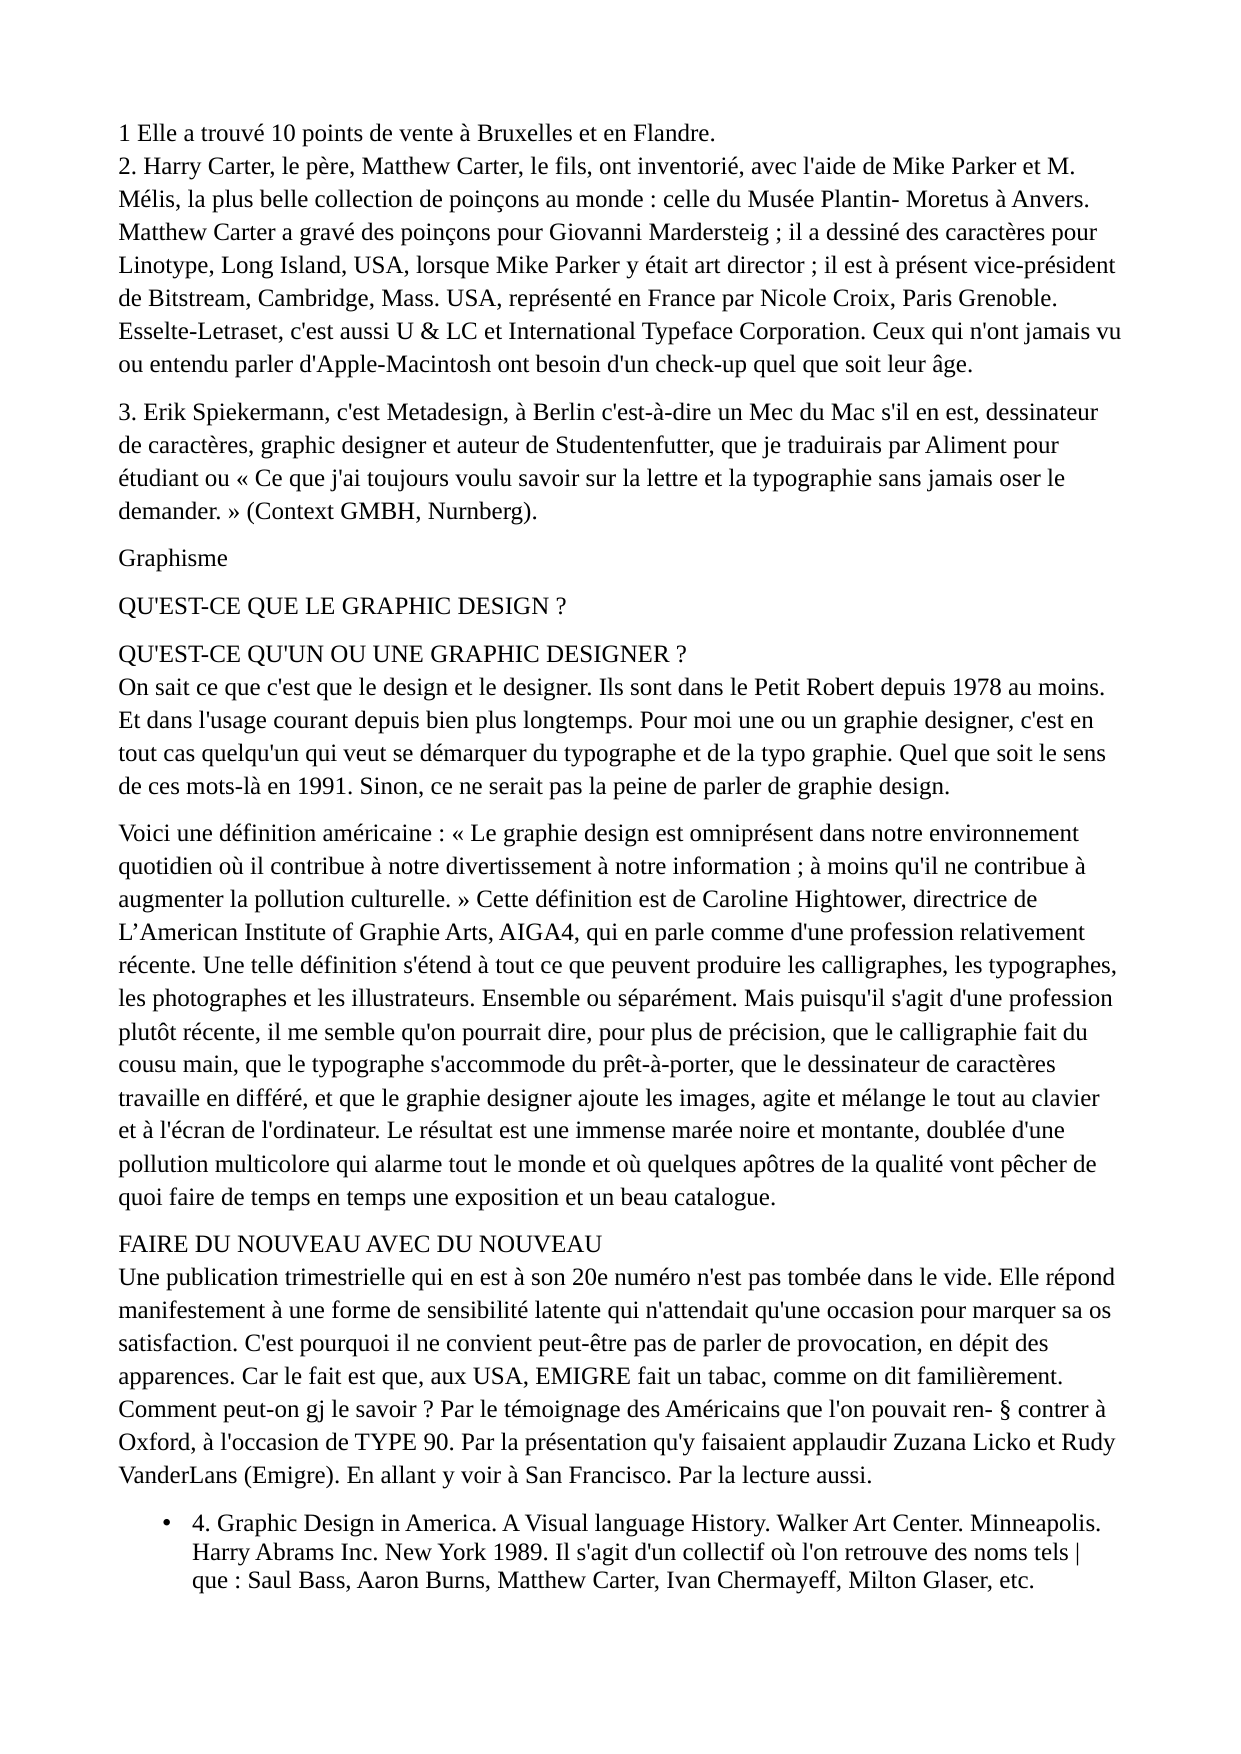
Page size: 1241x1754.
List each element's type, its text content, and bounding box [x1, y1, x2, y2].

text QU'EST-CE QUE LE GRAPHIC DESIGN ? [118, 591, 1122, 620]
list 4. Graphic Design in America. A Visual language History. Walker Art Center. Minneapolis. Harry Abrams Inc. New York 1989. Il s'agit d'un collectif où l'on retrouve des noms tels | que : Saul Bass, Aaron Burns, Matthew Carter, Ivan Chermayeff, Milton Glaser, etc. [162, 1508, 1122, 1594]
text FAIRE DU NOUVEAU AVEC DU NOUVEAU Une publication trimestrielle qui en est à son 20e numéro n'est pas tombée dans le vide. Elle répond manifestement à une forme de sensibilité latente qui n'attendait qu'une occasion pour marquer sa os satisfaction. C'est pourquoi il ne convient peut-être pas de parler de provocation, en dépit des apparences. Car le fait est que, aux USA, EMIGRE fait un tabac, comme on dit familièrement. Comment peut-on gj le savoir ? Par le témoignage des Américains que l'on pouvait ren- § contrer à Oxford, à l'occasion de TYPE 90. Par la présentation qu'y faisaient applaudir Zuzana Licko et Rudy VanderLans (Emigre). En allant y voir à San Francisco. Par la lecture aussi. [118, 1229, 1122, 1489]
text Voici une définition américaine : « Le graphie design est omniprésent dans notre environnement quotidien où il contribue à notre divertissement à notre information ; à moins qu'il ne contribue à augmenter la pollution culturelle. » Cette définition est de Caroline Hightower, directrice de L’American Institute of Graphie Arts, AIGA4, qui en parle comme d'une profession relativement récente. Une telle définition s'étend à tout ce que peuvent produire les calligraphes, les typographes, les photographes et les illustrateurs. Ensemble ou séparément. Mais puisqu'il s'agit d'une profession plutôt récente, il me semble qu'on pourrait dire, pour plus de précision, que le calligraphie fait du cousu main, que le typographe s'accommode du prêt-à-porter, que le dessinateur de caractères travaille en différé, et que le graphie designer ajoute les images, agite et mélange le tout au clavier et à l'écran de l'ordinateur. Le résultat est une immense marée noire et montante, doublée d'une pollution multicolore qui alarme tout le monde et où quelques apôtres de la qualité vont pêcher de quoi faire de temps en temps une exposition et un beau catalogue. [118, 818, 1122, 1210]
text 1 Elle a trouvé 10 points de vente à Bruxelles et en Flandre. 2. Harry Carter, le père, Matthew Carter, le fils, ont inventorié, avec l'aide de Mike Parker et M. Mélis, la plus belle collection de poinçons au monde : celle du Musée Plantin- Moretus à Anvers. Matthew Carter a gravé des poinçons pour Giovanni Mardersteig ; il a dessiné des caractères pour Linotype, Long Island, USA, lorsque Mike Parker y était art director ; il est à présent vice-président de Bitstream, Cambridge, Mass. USA, représenté en France par Nicole Croix, Paris Grenoble. Esselte-Letraset, c'est aussi U & LC et International Typeface Corporation. Ceux qui n'ont jamais vu ou entendu parler d'Apple-Macintosh ont besoin d'un check-up quel que soit leur âge. [118, 118, 1122, 378]
text Graphisme [118, 543, 1122, 572]
text 3. Erik Spiekermann, c'est Metadesign, à Berlin c'est-à-dire un Mec du Mac s'il en est, dessinateur de caractères, graphic designer et auteur de Studentenfutter, que je traduirais par Aliment pour étudiant ou « Ce que j'ai toujours voulu savoir sur la lettre et la typographie sans jamais oser le demander. » (Context GMBH, Nurnberg). [118, 397, 1122, 525]
text QU'EST-CE QU'UN OU UNE GRAPHIC DESIGNER ? On sait ce que c'est que le design et le designer. Ils sont dans le Petit Robert depuis 1978 au moins. Et dans l'usage courant depuis bien plus longtemps. Pour moi une ou un graphie designer, c'est en tout cas quelqu'un qui veut se démarquer du typographe et de la typo graphie. Quel que soit le sens de ces mots-là en 1991. Sinon, ce ne serait pas la peine de parler de graphie design. [118, 639, 1122, 799]
